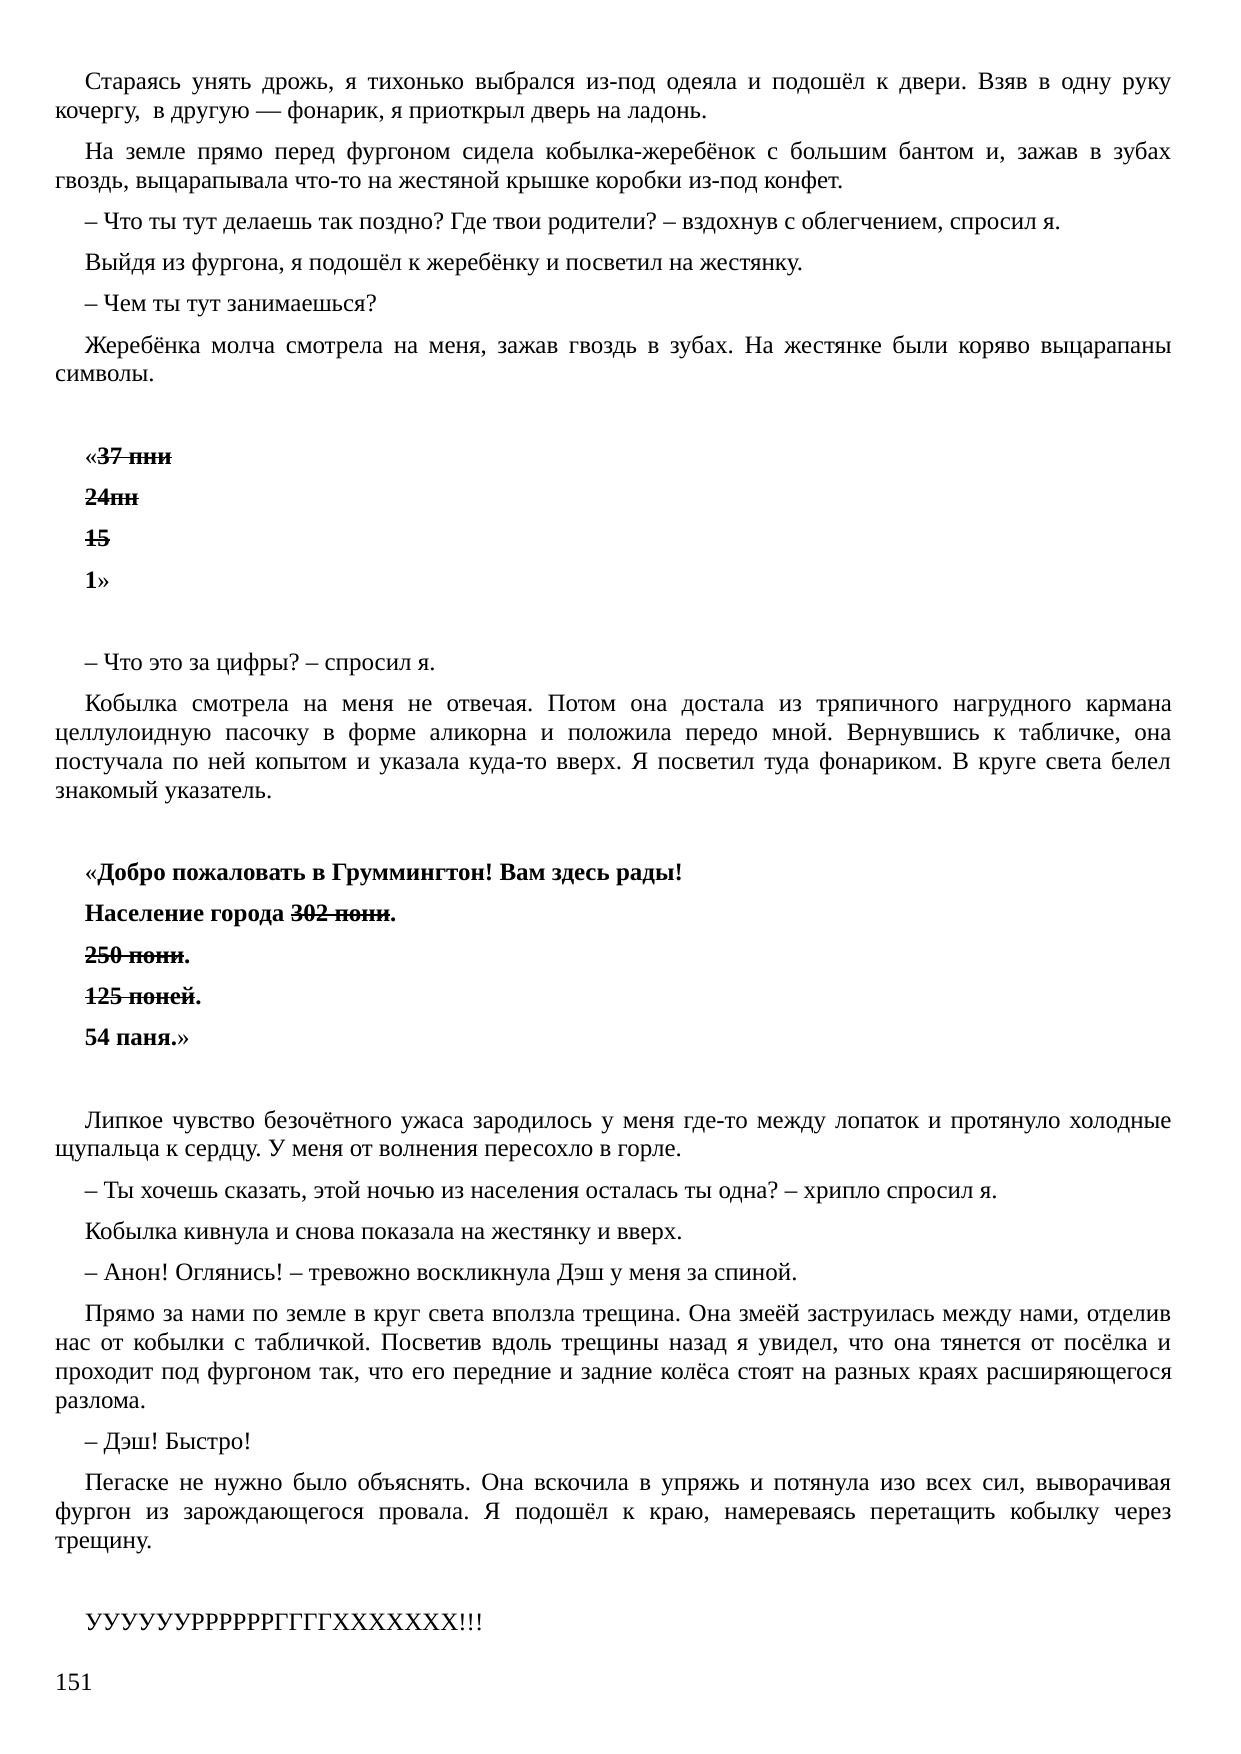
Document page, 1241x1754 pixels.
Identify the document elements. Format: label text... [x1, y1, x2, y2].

text – Дэш! Быстро! [55, 1426, 1173, 1455]
text – Чем ты тут занимаешься? [55, 288, 1173, 317]
text 250 пони. [55, 940, 1173, 968]
text 125 поней. [55, 981, 1173, 1010]
text «Добро пожаловать в Груммингтон! Вам здесь рады! [55, 857, 1173, 886]
text УУУУУУРРРРРРГГГГХХХХХХХ!!! [55, 1607, 1173, 1636]
text Стараясь унять дрожь, я тихонько выбрался из-под одеяла и подошёл к двери. Взяв в одну руку кочергу, в другую — фонарик, я приоткрыл дверь на ладонь. [55, 66, 1173, 123]
text Выйдя из фургона, я подошёл к жеребёнку и посветил на жестянку. [55, 247, 1173, 276]
text На земле прямо перед фургоном сидела кобылка-жеребёнок с большим бантом и, зажав в зубах гвоздь, выцарапывала что-то на жестяной крышке коробки из-под конфет. [55, 136, 1173, 193]
text Пегаске не нужно было объяснять. Она вскочила в упряжь и потянула изо всех сил, выворачивая фургон из зарождающегося провала. Я подошёл к краю, намереваясь перетащить кобылку через трещину. [55, 1467, 1173, 1553]
text Население города 302 пони. [55, 898, 1173, 927]
text 1» [55, 565, 1173, 593]
text Кобылка смотрела на меня не отвечая. Потом она достала из тряпичного нагрудного кармана целлулоидную пасочку в форме аликорна и положила передо мной. Вернувшись к табличке, она постучала по ней копытом и указала куда-то вверх. Я посветил туда фонариком. В круге света белел знакомый указатель. [55, 688, 1173, 803]
text Прямо за нами по земле в круг света вползла трещина. Она змеёй заструилась между нами, отделив нас от кобылки с табличкой. Посветив вдоль трещины назад я увидел, что она тянется от посёлка и проходит под фургоном так, что его передние и задние колёса стоят на разных краях расширяющегося разлома. [55, 1298, 1173, 1413]
text Липкое чувство безочётного ужаса зародилось у меня где-то между лопаток и протянуло холодные щупальца к сердцу. У меня от волнения пересохло в горле. [55, 1105, 1173, 1162]
text Жеребёнка молча смотрела на меня, зажав гвоздь в зубах. На жестянке были коряво выцарапаны символы. [55, 330, 1173, 387]
text – Анон! Оглянись! – тревожно воскликнула Дэш у меня за спиной. [55, 1257, 1173, 1286]
text – Что это за цифры? – спросил я. [55, 647, 1173, 676]
text 15 [55, 523, 1173, 552]
text Кобылка кивнула и снова показала на жестянку и вверх. [55, 1216, 1173, 1245]
text – Ты хочешь сказать, этой ночью из населения осталась ты одна? – хрипло спросил я. [55, 1175, 1173, 1203]
text 24пн [55, 482, 1173, 511]
text 54 паня.» [55, 1022, 1173, 1051]
text «37 пни [55, 441, 1173, 470]
text – Что ты тут делаешь так поздно? Где твои родители? – вздохнув с облегчением, спросил я. [55, 206, 1173, 235]
